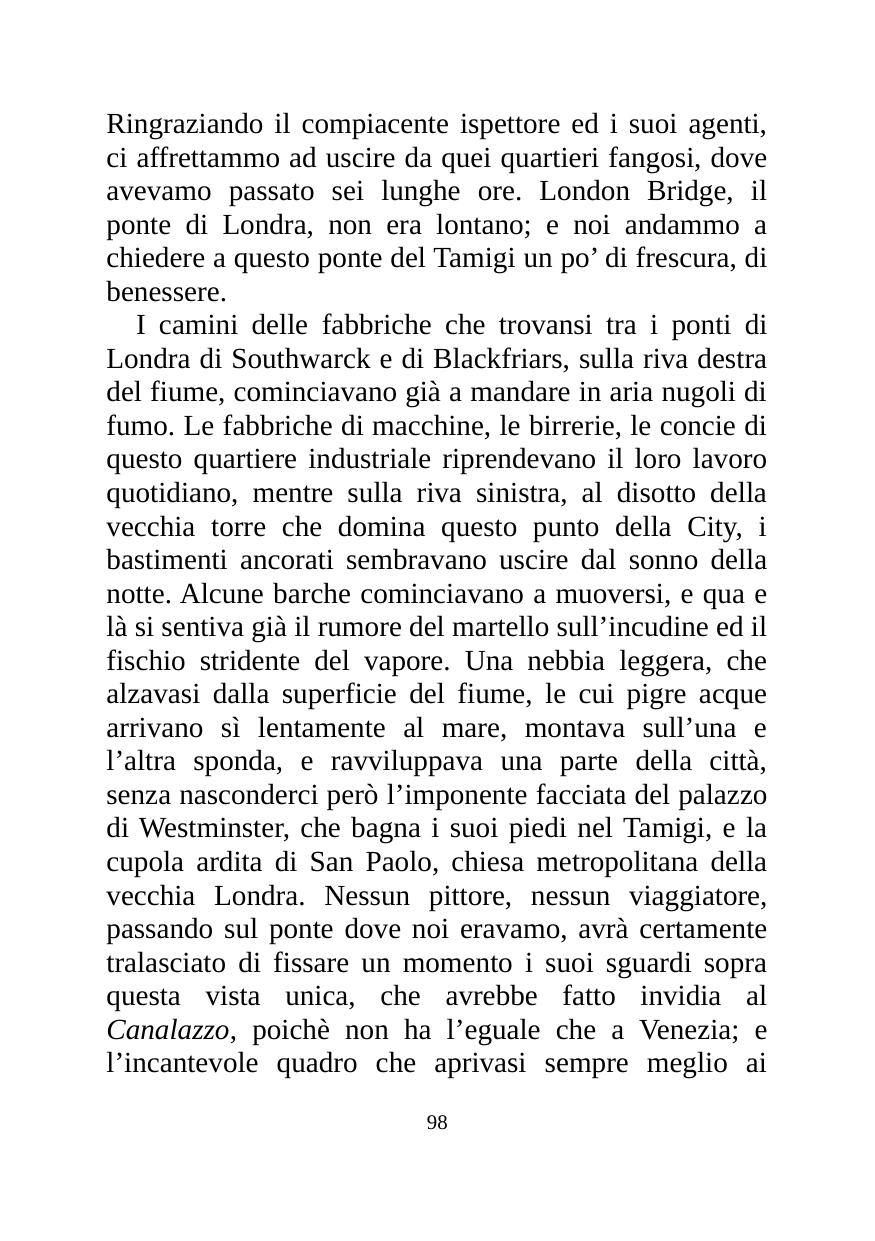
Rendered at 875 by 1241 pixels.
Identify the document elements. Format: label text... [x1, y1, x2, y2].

text Ringraziando il compiacente ispettore ed i suoi agenti, ci affrettammo ad uscire da quei quartieri fangosi, dove avevamo passato sei lunghe ore. London Bridge, il ponte di Londra, non era lontano; e noi andammo a chiedere a questo ponte del Tamigi un po’ di frescura, di benessere. [106, 106, 768, 307]
text I camini delle fabbriche che trovansi tra i ponti di Londra di Southwarck e di Blackfriars, sulla riva destra del fiume, cominciavano già a mandare in aria nugoli di fumo. Le fabbriche di macchine, le birrerie, le concie di questo quartiere industriale riprendevano il loro lavoro quotidiano, mentre sulla riva sinistra, al disotto della vecchia torre che domina questo punto della City, i bastimenti ancorati sembravano uscire dal sonno della notte. Alcune barche cominciavano a muoversi, e qua e là si sentiva già il rumore del martello sull’incudine ed il fischio stridente del vapore. Una nebbia leggera, che alzavasi dalla superficie del fiume, le cui pigre acque arrivano sì lentamente al mare, montava sull’una e l’altra sponda, e ravviluppava una parte della città, senza nasconderci però l’imponente facciata del palazzo di Westminster, che bagna i suoi piedi nel Tamigi, e la cupola ardita di San Paolo, chiesa metropolitana della vecchia Londra. Nessun pittore, nessun viaggiatore, passando sul ponte dove noi eravamo, avrà certamente tralasciato di fissare un momento i suoi sguardi sopra questa vista unica, che avrebbe fatto invidia al Canalazzo, poichè non ha l’eguale che a Venezia; e l’incantevole quadro che aprivasi sempre meglio ai [106, 307, 768, 1079]
